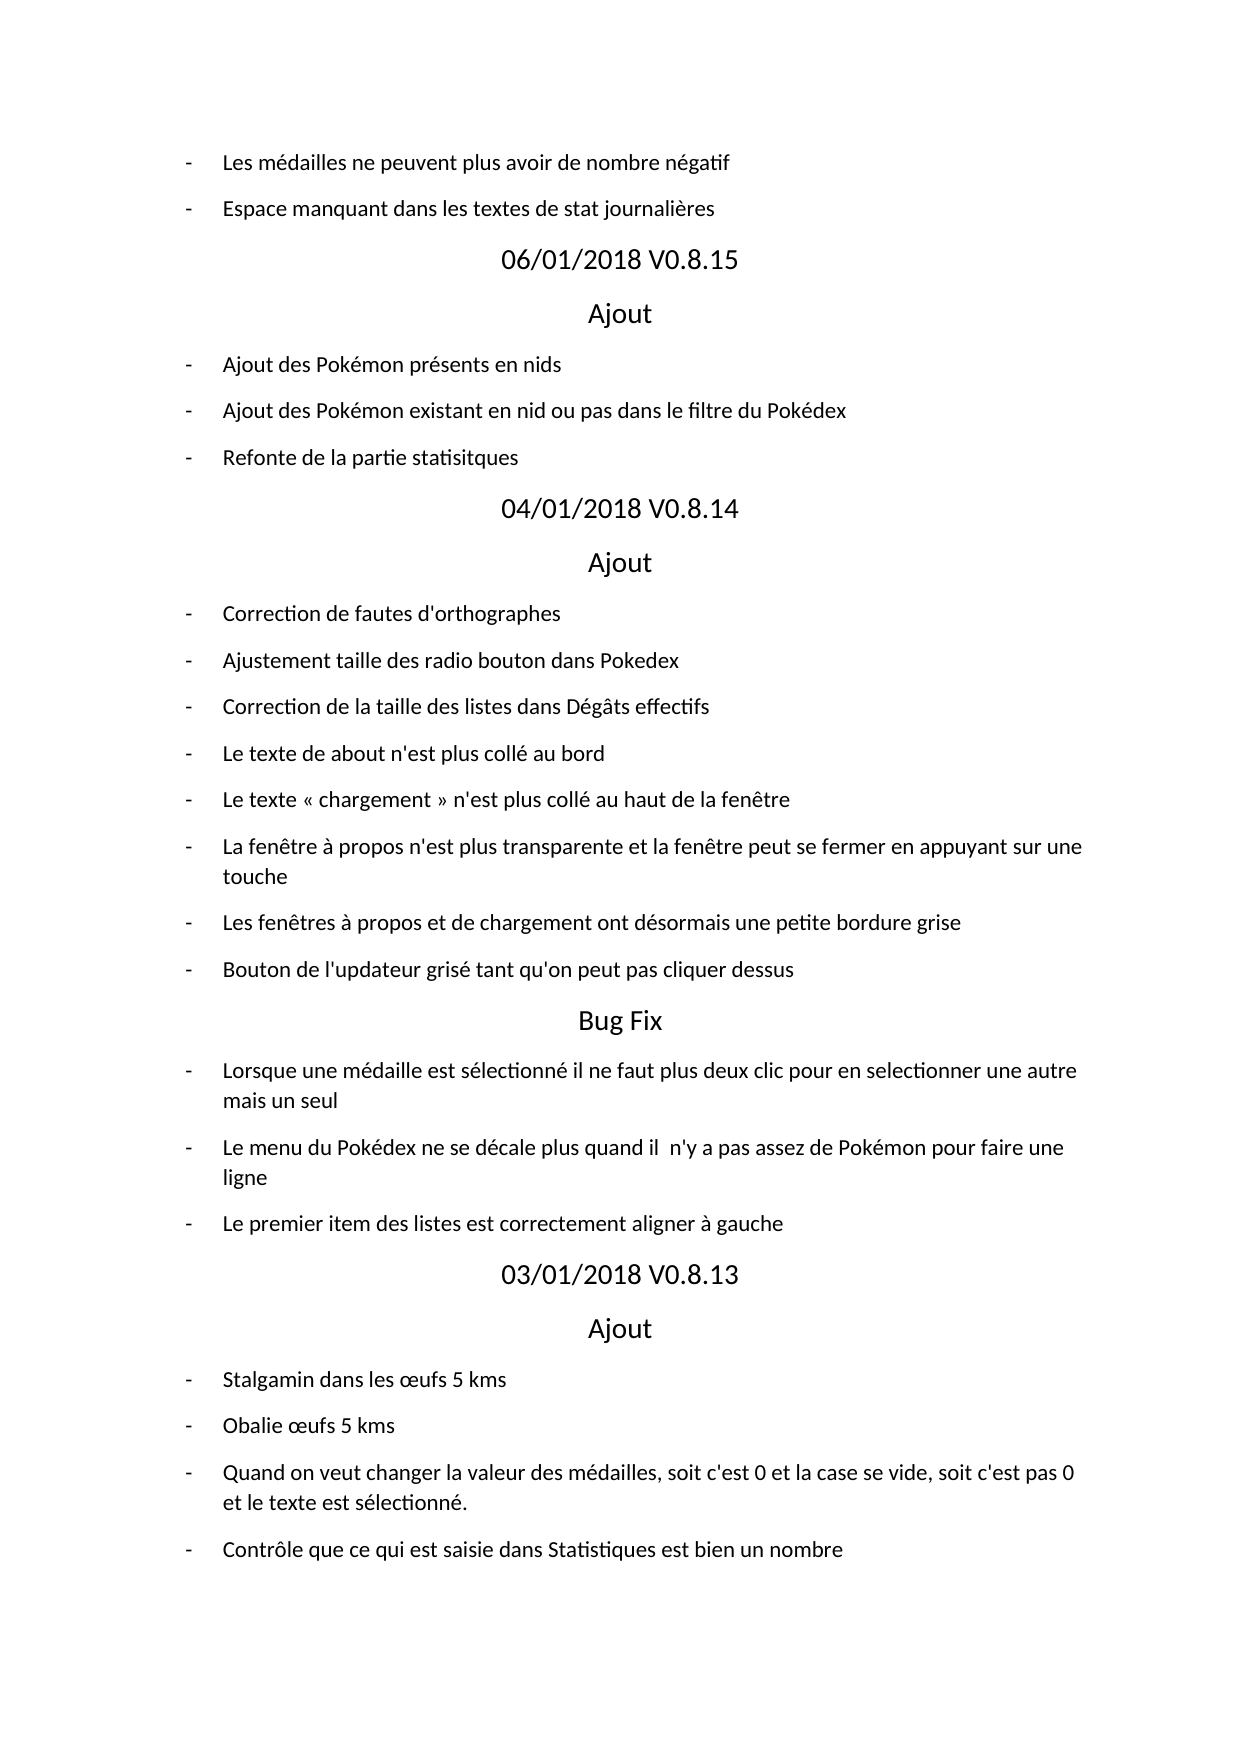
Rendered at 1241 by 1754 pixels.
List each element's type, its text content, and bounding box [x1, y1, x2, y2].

list Refonte de la partie statisitques [185, 443, 1093, 471]
list Contrôle que ce qui est saisie dans Statistiques est bien un nombre [185, 1535, 1093, 1563]
text Ajout [148, 544, 1093, 580]
list Bug Fix [148, 1002, 1093, 1037]
list Ajustement taille des radio bouton dans Pokedex [185, 646, 1093, 674]
list Le menu du Pokédex ne se décale plus quand il n'y a pas assez de Pokémon pour faire une ligne [185, 1133, 1093, 1191]
list Les médailles ne peuvent plus avoir de nombre négatif [185, 148, 1093, 176]
list Ajout des Pokémon présents en nids [185, 350, 1093, 378]
list Correction de fautes d'orthographes [185, 599, 1093, 627]
list Quand on veut changer la valeur des médailles, soit c'est 0 et la case se vide, soit c'est pas 0 et le texte est sélectionné. [185, 1458, 1093, 1516]
text Ajout [148, 1310, 1093, 1346]
text 06/01/2018 V0.8.15 [148, 241, 1093, 276]
list Le texte de about n'est plus collé au bord [185, 739, 1093, 767]
text Ajout [148, 295, 1093, 331]
list Stalgamin dans les œufs 5 kms [185, 1365, 1093, 1393]
list La fenêtre à propos n'est plus transparente et la fenêtre peut se fermer en appuyant sur une touche [185, 832, 1093, 890]
list Bouton de l'updateur grisé tant qu'on peut pas cliquer dessus [185, 955, 1093, 983]
list Les fenêtres à propos et de chargement ont désormais une petite bordure grise [185, 908, 1093, 936]
list Lorsque une médaille est sélectionné il ne faut plus deux clic pour en selectionner une autre mais un seul [185, 1056, 1093, 1114]
text 04/01/2018 V0.8.14 [148, 490, 1093, 525]
list Ajout des Pokémon existant en nid ou pas dans le filtre du Pokédex [185, 397, 1093, 425]
list Obalie œufs 5 kms [185, 1412, 1093, 1440]
list Le premier item des listes est correctement aligner à gauche [185, 1209, 1093, 1237]
list Correction de la taille des listes dans Dégâts effectifs [185, 692, 1093, 720]
list Le texte « chargement » n'est plus collé au haut de la fenêtre [185, 785, 1093, 813]
list Espace manquant dans les textes de stat journalières [185, 194, 1093, 222]
text 03/01/2018 V0.8.13 [148, 1256, 1093, 1291]
